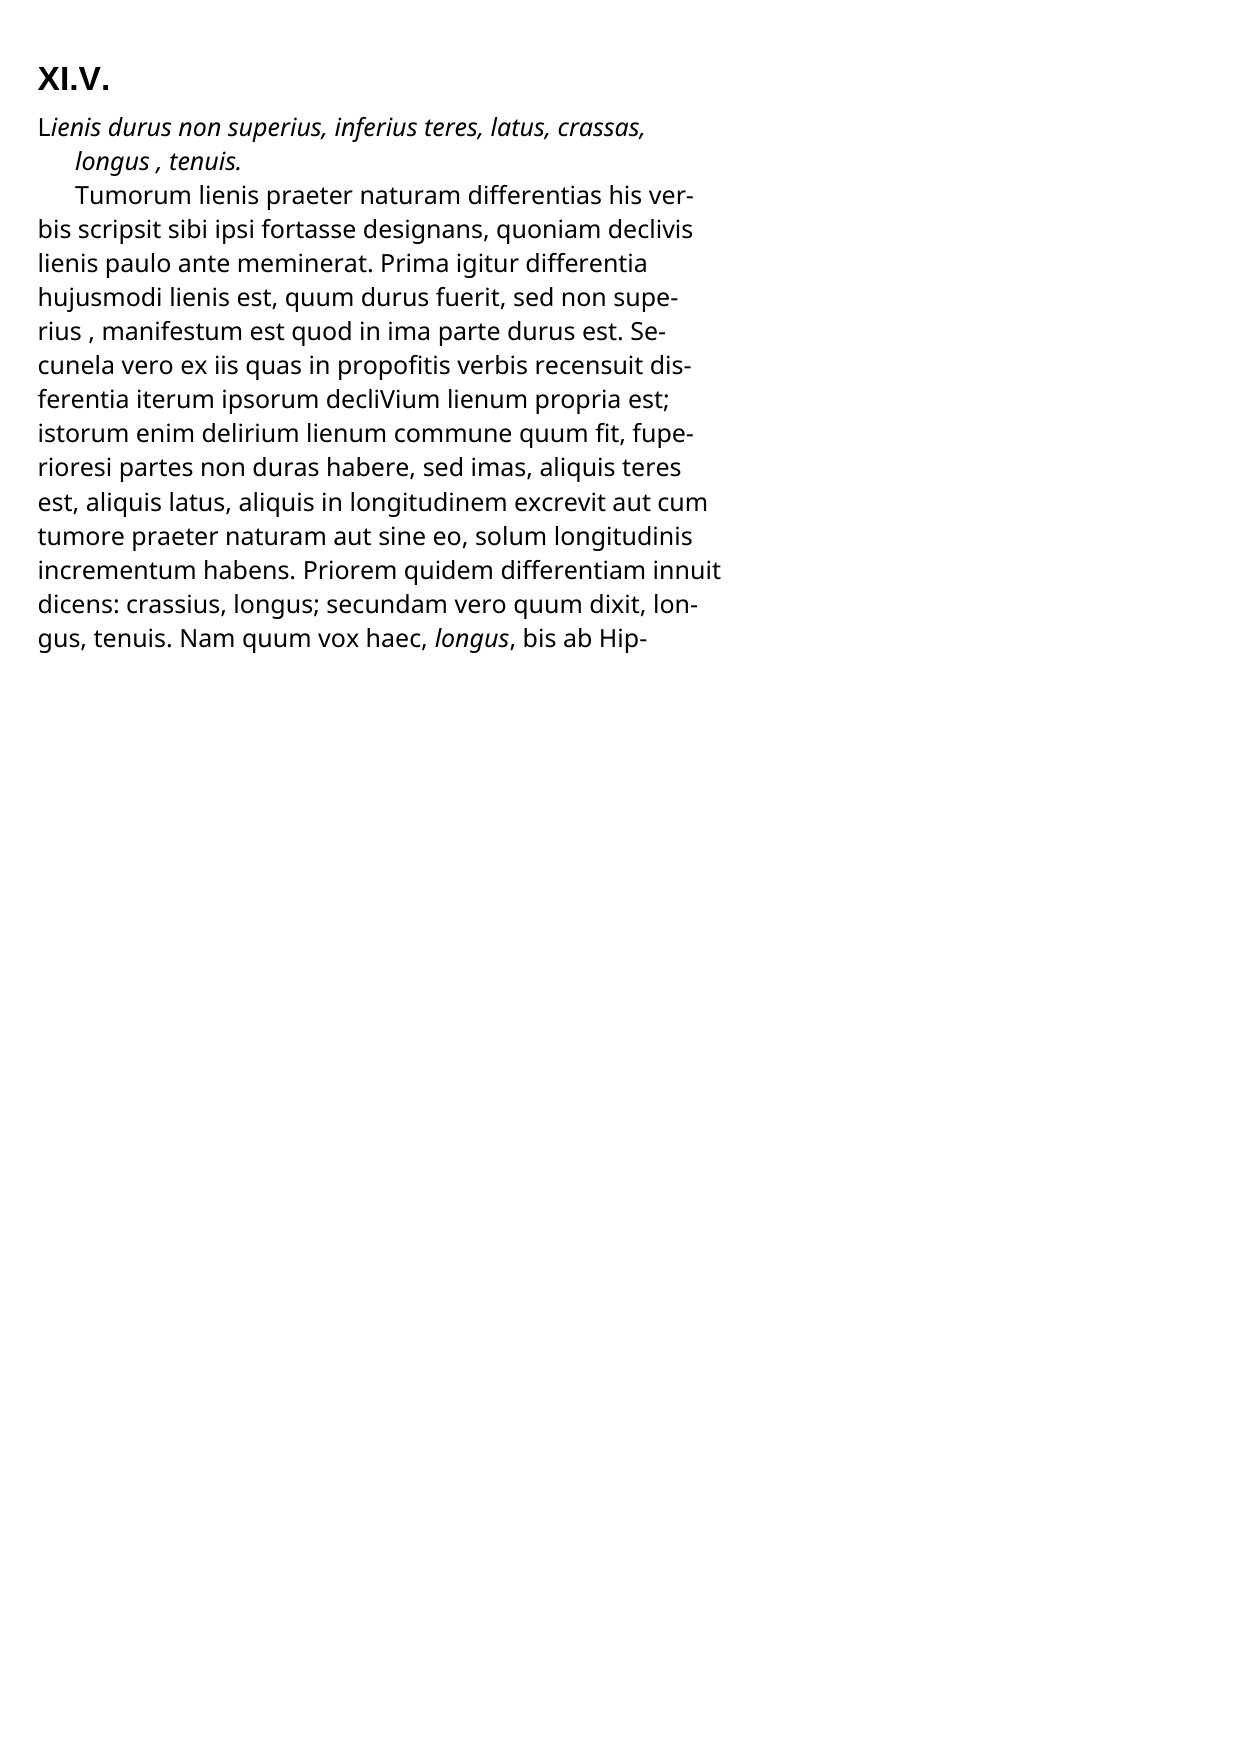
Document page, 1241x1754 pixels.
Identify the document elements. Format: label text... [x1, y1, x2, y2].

text Tumorum lienis praeter naturam differentias his ver- bis scripsit sibi ipsi fortasse designans, quoniam declivis lienis paulo ante meminerat. Prima igitur differentia hujusmodi lienis est, quum durus fuerit, sed non supe- rius , manifestum est quod in ima parte durus est. Se- cunela vero ex iis quas in propofitis verbis recensuit dis- ferentia iterum ipsorum decliVium lienum propria est; istorum enim delirium lienum commune quum fit, fupe- rioresi partes non duras habere, sed imas, aliquis teres est, aliquis latus, aliquis in longitudinem excrevit aut cum tumore praeter naturam aut sine eo, solum longitudinis incrementum habens. Priorem quidem differentiam innuit dicens: crassius, longus; secundam vero quum dixit, lon- gus, tenuis. Nam quum vox haec, longus, bis ab Hip- [37, 178, 1203, 654]
subtitle XI.V. [37, 58, 1203, 97]
text Lienis durus non superius, inferius teres, latus, crassas, longus , tenuis. [37, 109, 1203, 178]
